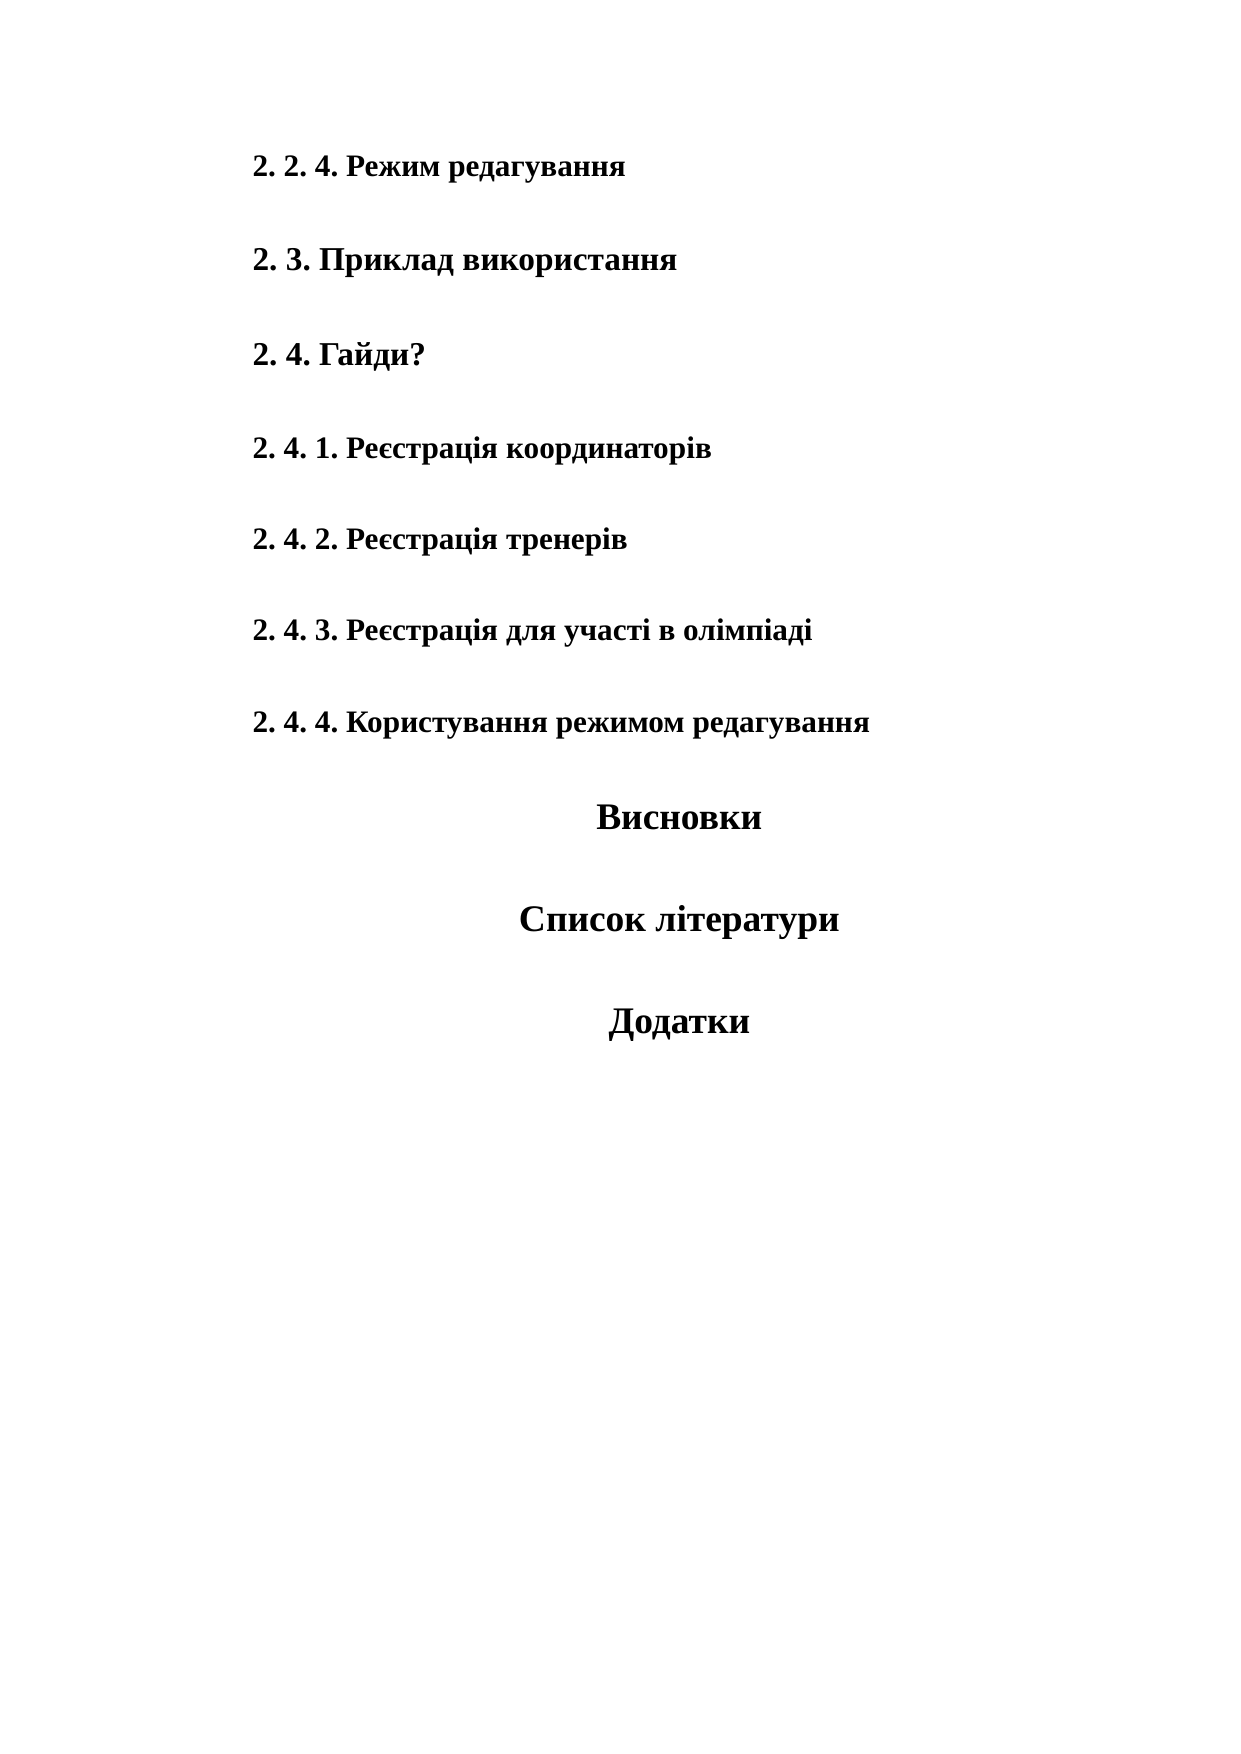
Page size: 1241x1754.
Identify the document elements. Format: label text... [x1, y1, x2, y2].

subtitle Висновки [177, 794, 1181, 837]
subtitle 2. 4. 3. Реєстрація для участі в олімпіаді [177, 612, 1181, 648]
subtitle 2. 4. 4. Користування режимом редагування [177, 703, 1181, 739]
subtitle 2. 4. Гайди? [177, 334, 1181, 372]
subtitle 2. 2. 4. Режим редагування [177, 148, 1181, 183]
subtitle 2. 3. Приклад використання [177, 239, 1181, 277]
subtitle 2. 4. 1. Реєстрація координаторів [177, 429, 1181, 465]
subtitle 2. 4. 2. Реєстрація тренерів [177, 520, 1181, 556]
subtitle Додатки [177, 999, 1181, 1042]
subtitle Список літератури [177, 897, 1181, 940]
